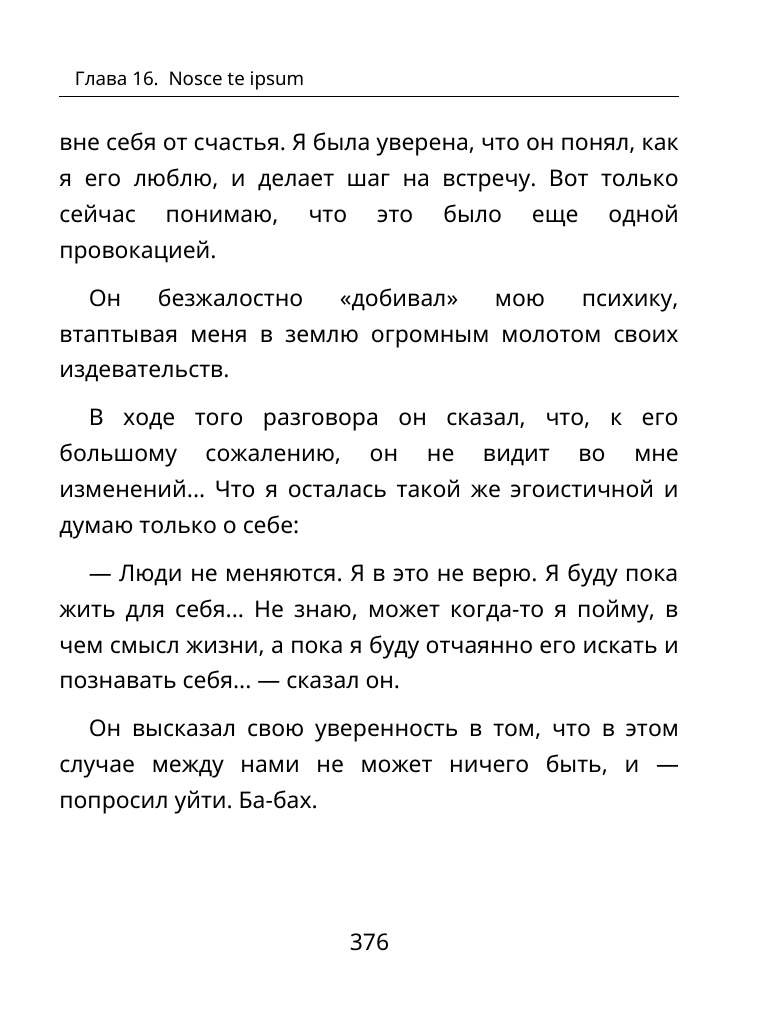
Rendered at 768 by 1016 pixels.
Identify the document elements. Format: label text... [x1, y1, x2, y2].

text — Люди не меняются. Я в это не верю. Я буду пока жить для себя... Не знаю, может когда-то я пойму, в чем смысл жизни, а пока я буду отчаянно его искать и познавать себя... — сказал он. [59, 557, 679, 696]
text Он безжалостно «добивал» мою психику, втаптывая меня в землю огромным молотом своих издевательств. [59, 282, 679, 385]
text В ходе того разговора он сказал, что, к его большому сожалению, он не видит во мне изменений... Что я осталась такой же эгоистичной и думаю только о себе: [59, 401, 679, 540]
text Он высказал свою уверенность в том, что в этом случае между нами не может ничего быть, и — попросил уйти. Ба-бах. [59, 712, 679, 815]
text вне себя от счастья. Я была уверена, что он понял, как я его люблю, и делает шаг на встречу. Вот только сейчас понимаю, что это было еще одной провокацией. [59, 126, 679, 265]
